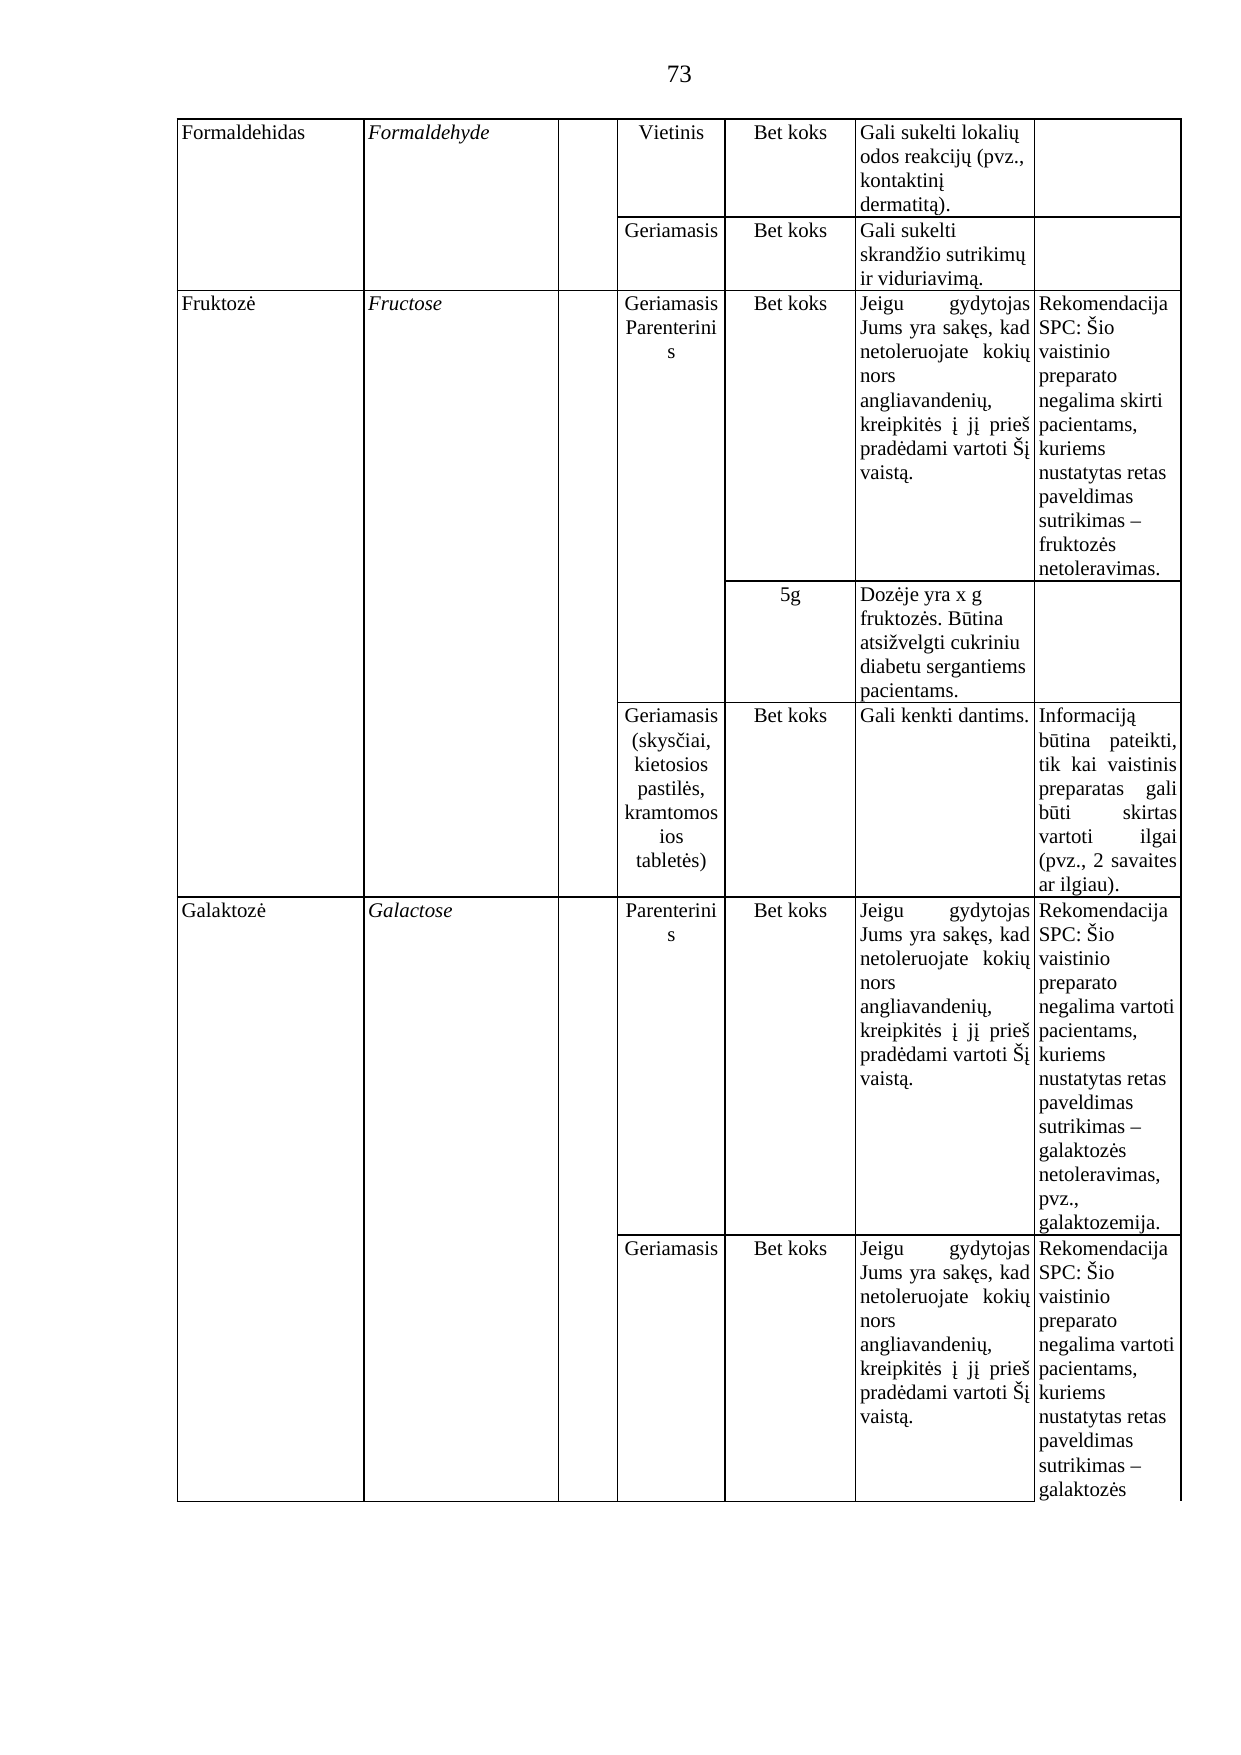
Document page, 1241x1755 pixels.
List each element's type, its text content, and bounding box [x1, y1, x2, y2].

table_cell Jeigu gydytojas Jums yra sakęs, kad netoleruojate kokių nors angliavandenių, kreipkitės į jį prieš pradėdami vartoti Šį vaistą. [856, 898, 1034, 1234]
table_cell Formaldehidas [178, 120, 363, 290]
table_cell [1035, 582, 1180, 702]
table_cell Jeigu gydytojas Jums yra sakęs, kad netoleruojate kokių nors angliavandenių, kreipkitės į jį prieš pradėdami vartoti Šį vaistą. [856, 291, 1034, 580]
table_cell [559, 898, 617, 1501]
table_cell Bet koks [726, 703, 855, 896]
table_cell Gali kenkti dantims. [856, 703, 1034, 896]
table_cell [1035, 218, 1180, 290]
table_cell Bet koks [726, 1236, 855, 1501]
table_cell Jeigu gydytojas Jums yra sakęs, kad netoleruojate kokių nors angliavandenių, kreipkitės į jį prieš pradėdami vartoti Šį vaistą. [856, 1236, 1034, 1501]
table_cell Bet koks [726, 291, 855, 580]
table_cell Geriamasis [618, 1236, 724, 1501]
table_cell [559, 120, 617, 290]
table_cell [559, 291, 617, 896]
table_cell [1035, 120, 1180, 216]
table_cell Formaldehyde [365, 120, 558, 290]
table_cell Geriamasis (skysčiai, kietosios pastilės, kramtomosios tabletės) [618, 703, 724, 896]
table_cell Vietinis [618, 120, 724, 216]
table_cell Galactose [365, 898, 558, 1501]
table_cell Bet koks [726, 218, 855, 290]
table_cell Geriamasis [618, 218, 724, 290]
table_cell Parenterinis [618, 898, 724, 1234]
table_cell Geriamasis Parenterinis [618, 291, 724, 702]
table_cell Fruktozė [178, 291, 363, 896]
table_cell Bet koks [726, 898, 855, 1234]
table_cell Galaktozė [178, 898, 363, 1501]
table_cell Fructose [365, 291, 558, 896]
table_cell 5g [726, 582, 855, 702]
table_cell Bet koks [726, 120, 855, 216]
